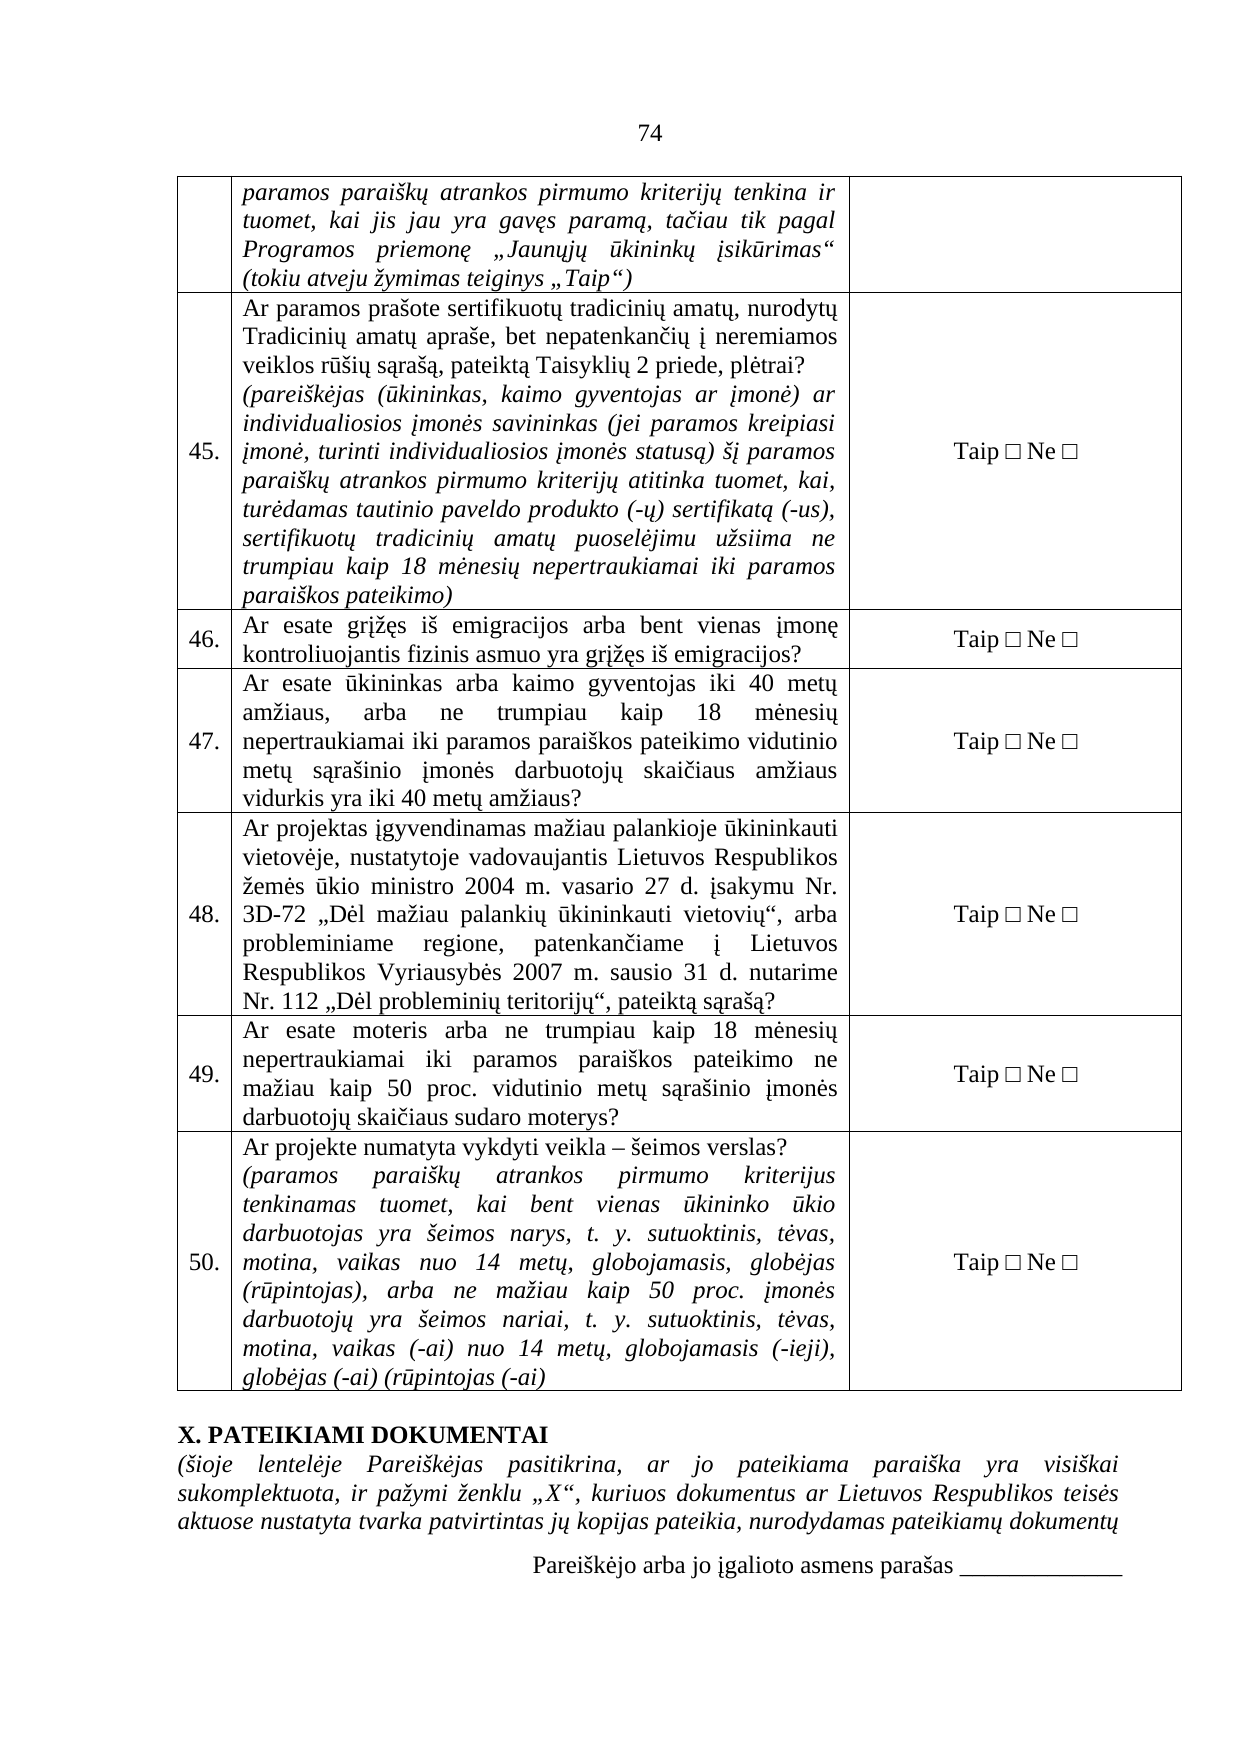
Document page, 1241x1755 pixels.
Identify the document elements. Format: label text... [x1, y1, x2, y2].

table_cell 47. [178, 669, 231, 812]
table_cell Taip □ Ne □ [850, 669, 1181, 812]
table_cell Taip □ Ne □ [850, 1016, 1181, 1131]
table_cell Ar esate ūkininkas arba kaimo gyventojas iki 40 metų amžiaus, arba ne trumpiau kaip 18 mėnesių nepertraukiamai iki paramos paraiškos pateikimo vidutinio metų sąrašinio įmonės darbuotojų skaičiaus amžiaus vidurkis yra iki 40 metų amžiaus? [232, 669, 849, 812]
table_cell Taip □ Ne □ [850, 813, 1181, 1014]
table_cell 45. [178, 293, 231, 609]
table_cell 50. [178, 1132, 231, 1390]
table_cell Taip □ Ne □ [850, 610, 1181, 667]
text X. PATEIKIAMI DOKUMENTAI [177, 1420, 1122, 1449]
table_cell Ar projektas įgyvendinamas mažiau palankioje ūkininkauti vietovėje, nustatytoje vadovaujantis Lietuvos Respublikos žemės ūkio ministro 2004 m. vasario 27 d. įsakymu Nr. 3D-72 „Dėl mažiau palankių ūkininkauti vietovių“, arba probleminiame regione, patenkančiame į Lietuvos Respublikos Vyriausybės 2007 m. sausio 31 d. nutarime Nr. 112 „Dėl probleminių teritorijų“, pateiktą sąrašą? [232, 813, 849, 1014]
table_cell Ar esate moteris arba ne trumpiau kaip 18 mėnesių nepertraukiamai iki paramos paraiškos pateikimo ne mažiau kaip 50 proc. vidutinio metų sąrašinio įmonės darbuotojų skaičiaus sudaro moterys? [232, 1016, 849, 1131]
table_cell 48. [178, 813, 231, 1014]
text (šioje lentelėje Pareiškėjas pasitikrina, ar jo pateikiama paraiška yra visiškai sukomplektuota, ir pažymi ženklu „X“, kuriuos dokumentus ar Lietuvos Respublikos teisės aktuose nustatyta tvarka patvirtintas jų kopijas pateikia, nurodydamas pateikiamų dokumentų [177, 1449, 1122, 1535]
table_cell 46. [178, 610, 231, 667]
table_cell paramos paraiškų atrankos pirmumo kriterijų tenkina ir tuomet, kai jis jau yra gavęs paramą, tačiau tik pagal Programos priemonę „Jaunųjų ūkininkų įsikūrimas“ (tokiu atveju žymimas teiginys „Taip“) [232, 177, 849, 292]
table_cell Taip □ Ne □ [850, 1132, 1181, 1390]
table_cell [850, 177, 1181, 292]
table_cell 49. [178, 1016, 231, 1131]
table_cell Ar esate grįžęs iš emigracijos arba bent vienas įmonę kontroliuojantis fizinis asmuo yra grįžęs iš emigracijos? [232, 610, 849, 667]
table_cell [178, 177, 231, 292]
table_cell Ar projekte numatyta vykdyti veikla – šeimos verslas? (paramos paraiškų atrankos pirmumo kriterijus tenkinamas tuomet, kai bent vienas ūkininko ūkio darbuotojas yra šeimos narys, t. y. sutuoktinis, tėvas, motina, vaikas nuo 14 metų, globojamasis, globėjas (rūpintojas), arba ne mažiau kaip 50 proc. įmonės darbuotojų yra šeimos nariai, t. y. sutuoktinis, tėvas, motina, vaikas (-ai) nuo 14 metų, globojamasis (-ieji), globėjas (-ai) (rūpintojas (-ai) [232, 1132, 849, 1390]
table_cell Ar paramos prašote sertifikuotų tradicinių amatų, nurodytų Tradicinių amatų apraše, bet nepatenkančių į neremiamos veiklos rūšių sąrašą, pateiktą Taisyklių 2 priede, plėtrai? (pareiškėjas (ūkininkas, kaimo gyventojas ar įmonė) ar individualiosios įmonės savininkas (jei paramos kreipiasi įmonė, turinti individualiosios įmonės statusą) šį paramos paraiškų atrankos pirmumo kriterijų atitinka tuomet, kai, turėdamas tautinio paveldo produkto (-ų) sertifikatą (-us), sertifikuotų tradicinių amatų puoselėjimu užsiima ne trumpiau kaip 18 mėnesių nepertraukiamai iki paramos paraiškos pateikimo) [232, 293, 849, 609]
table_cell Taip □ Ne □ [850, 293, 1181, 609]
